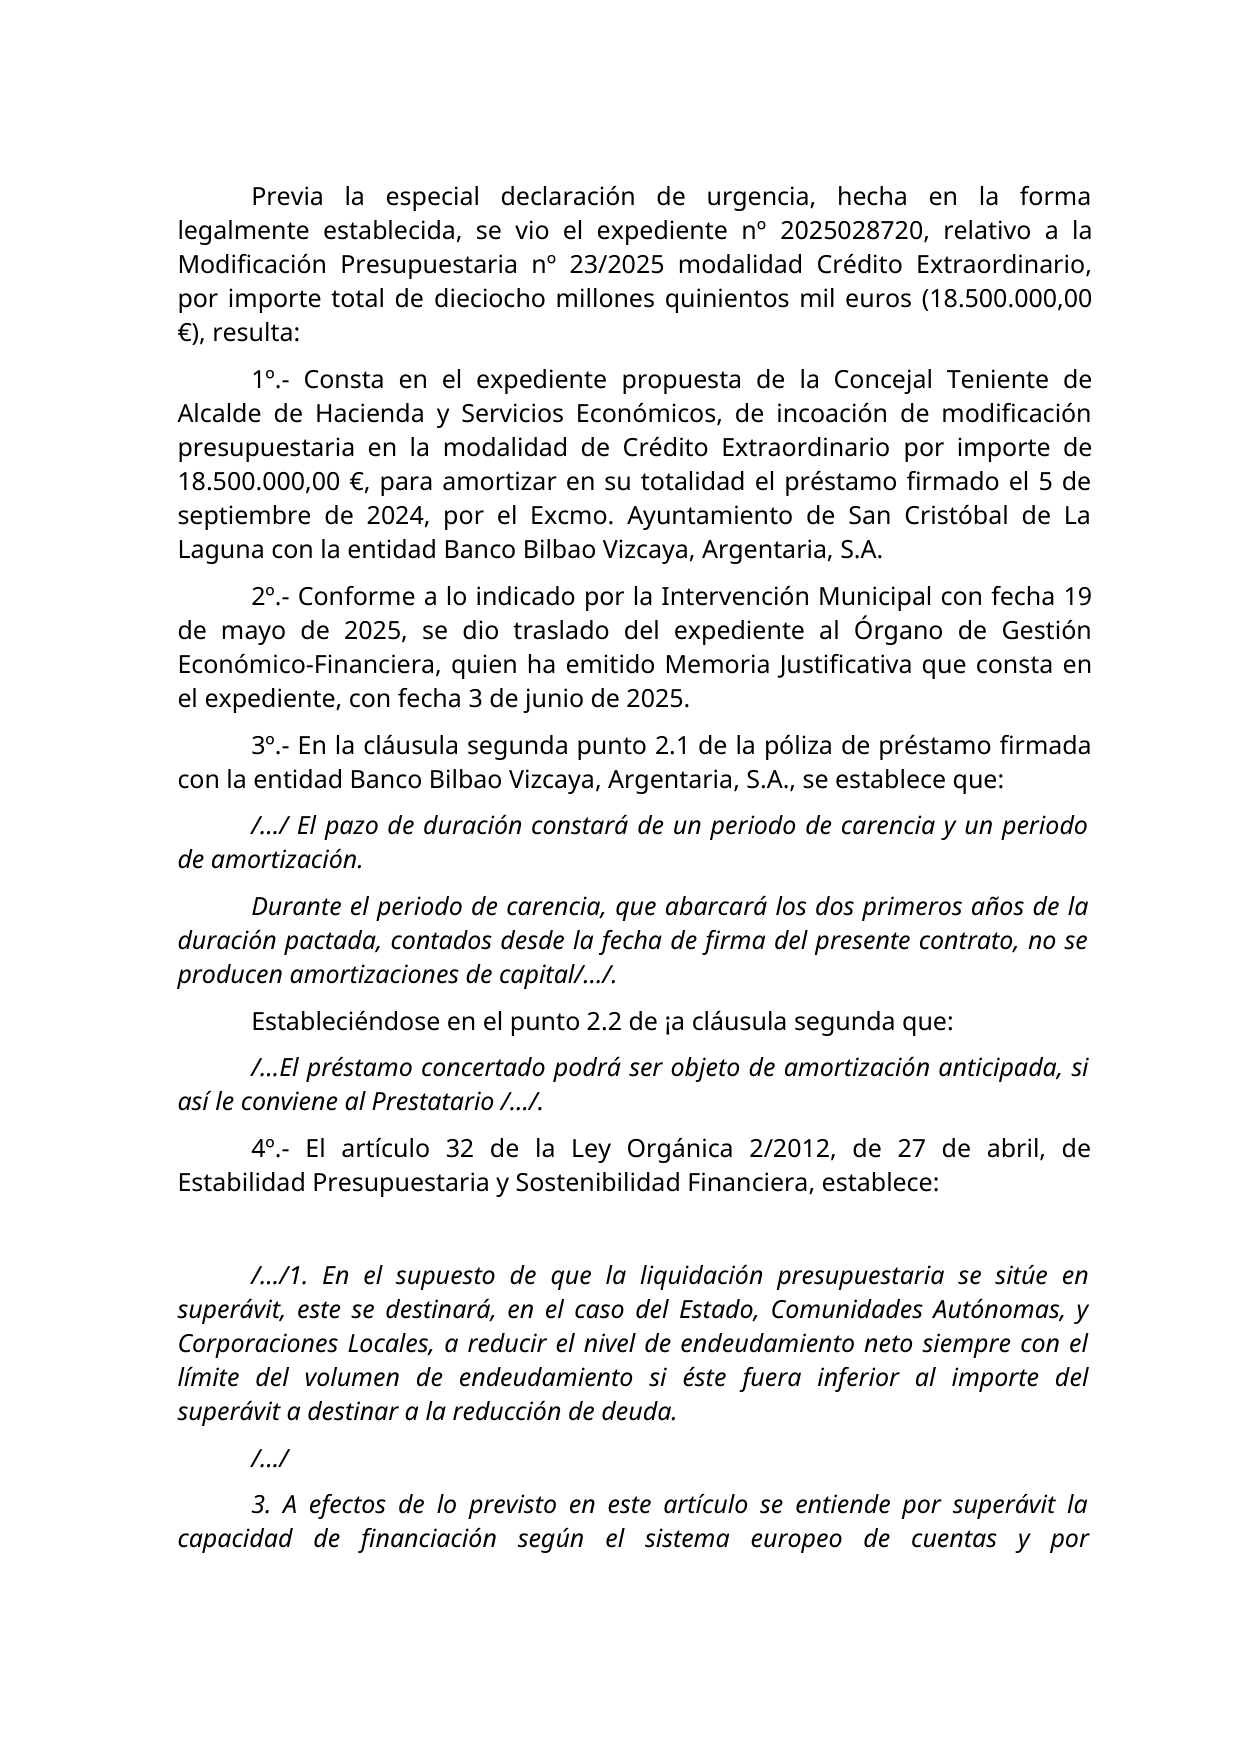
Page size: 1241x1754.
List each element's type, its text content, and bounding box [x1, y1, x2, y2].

text Estableciéndose en el punto 2.2 de ¡a cláusula segunda que: [177, 1003, 1093, 1037]
text 3º.- En la cláusula segunda punto 2.1 de la póliza de préstamo firmada con la entidad Banco Bilbao Vizcaya, Argentaria, S.A., se establece que: [177, 727, 1093, 795]
text 1º.- Consta en el expediente propuesta de la Concejal Teniente de Alcalde de Hacienda y Servicios Económicos, de incoación de modificación presupuestaria en la modalidad de Crédito Extraordinario por importe de 18.500.000,00 €, para amortizar en su totalidad el préstamo firmado el 5 de septiembre de 2024, por el Excmo. Ayuntamiento de San Cristóbal de La Laguna con la entidad Banco Bilbao Vizcaya, Argentaria, S.A. [177, 362, 1093, 566]
text /…/1. En el supuesto de que la liquidación presupuestaria se sitúe en superávit, este se destinará, en el caso del Estado, Comunidades Autónomas, y Corporaciones Locales, a reducir el nivel de endeudamiento neto siempre con el límite del volumen de endeudamiento si éste fuera inferior al importe del superávit a destinar a la reducción de deuda. [177, 1258, 1093, 1428]
text /…El préstamo concertado podrá ser objeto de amortización anticipada, si así le conviene al Prestatario /…/. [177, 1050, 1093, 1118]
text Durante el periodo de carencia, que abarcará los dos primeros años de la duración pactada, contados desde la fecha de firma del presente contrato, no se producen amortizaciones de capital/…/. [177, 888, 1093, 991]
text /…/ El pazo de duración constará de un periodo de carencia y un periodo de amortización. [177, 808, 1093, 876]
text 3. A efectos de lo previsto en este artículo se entiende por superávit la capacidad de financiación según el sistema europeo de cuentas y por [177, 1487, 1093, 1555]
text /…/ [177, 1440, 1093, 1474]
text 4º.- El artículo 32 de la Ley Orgánica 2/2012, de 27 de abril, de Estabilidad Presupuestaria y Sostenibilidad Financiera, establece: [177, 1130, 1093, 1198]
text Previa la especial declaración de urgencia, hecha en la forma legalmente establecida, se vio el expediente nº 2025028720, relativo a la Modificación Presupuestaria nº 23/2025 modalidad Crédito Extraordinario, por importe total de dieciocho millones quinientos mil euros (18.500.000,00 €), resulta: [177, 179, 1093, 349]
text 2º.- Conforme a lo indicado por la Intervención Municipal con fecha 19 de mayo de 2025, se dio traslado del expediente al Órgano de Gestión Económico-Financiera, quien ha emitido Memoria Justificativa que consta en el expediente, con fecha 3 de junio de 2025. [177, 578, 1093, 715]
